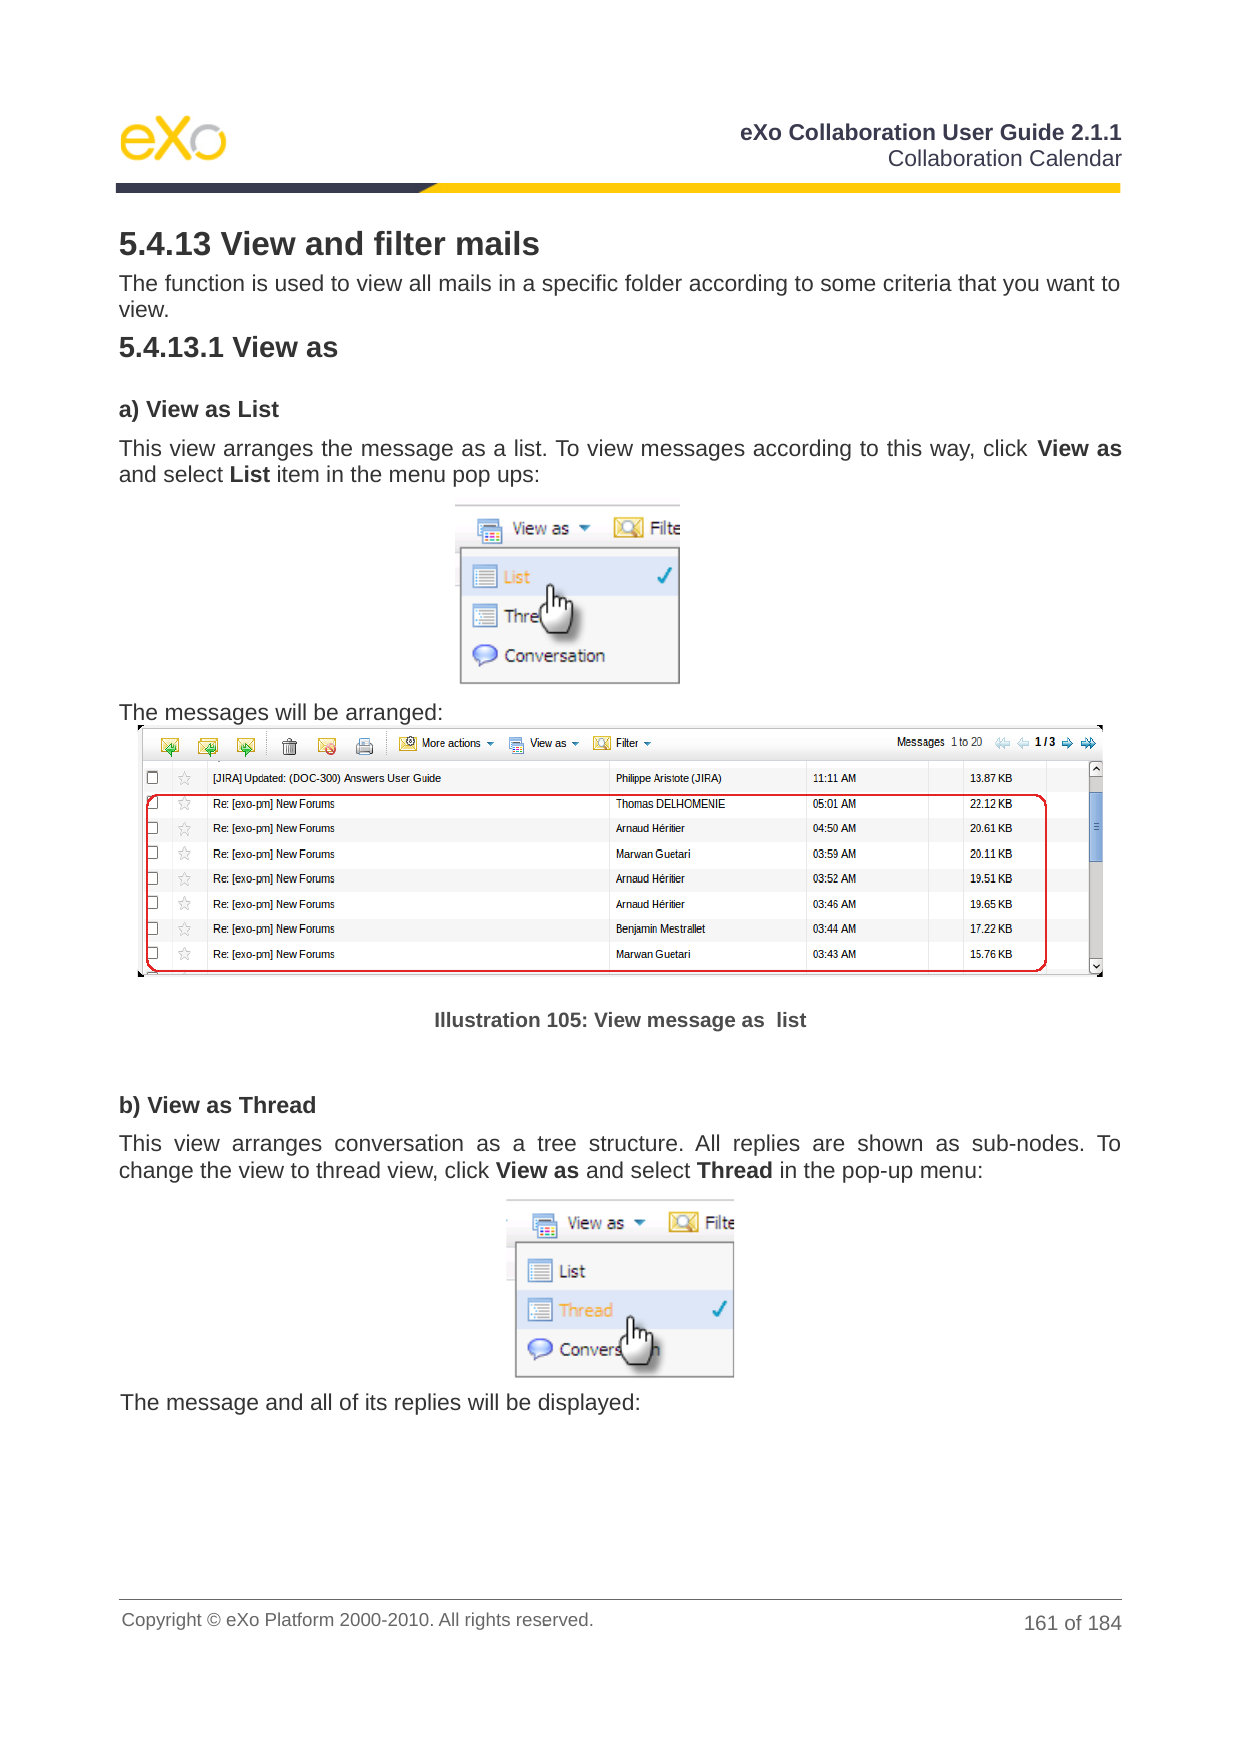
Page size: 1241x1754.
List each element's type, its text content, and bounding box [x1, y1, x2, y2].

text This view arranges the message as a list. To view messages according to this way, click View as and select List item in the menu pop ups: [118, 435, 1122, 488]
picture [455, 498, 680, 692]
list The message and all of its replies will be displayed: [82, 1381, 1122, 1415]
text This view arranges conversation as a tree structure. All replies are shown as sub-nodes. To change the view to thread view, click View as and select Thread in the pop-up menu: [118, 1130, 1122, 1183]
subtitle View as List [118, 396, 1122, 422]
picture [120, 115, 227, 161]
list Illustration 105: View message as list [138, 977, 1103, 1032]
subtitle View as Thread [118, 1091, 1122, 1118]
subtitle View and filter mails [118, 223, 1122, 262]
text The function is used to view all mails in a specific folder according to some criteria that you want to view. [118, 269, 1122, 322]
picture [115, 183, 1121, 193]
picture [506, 1198, 735, 1381]
text The messages will be arranged: [118, 488, 1122, 726]
subtitle View as [118, 330, 1122, 363]
picture [137, 725, 1103, 977]
